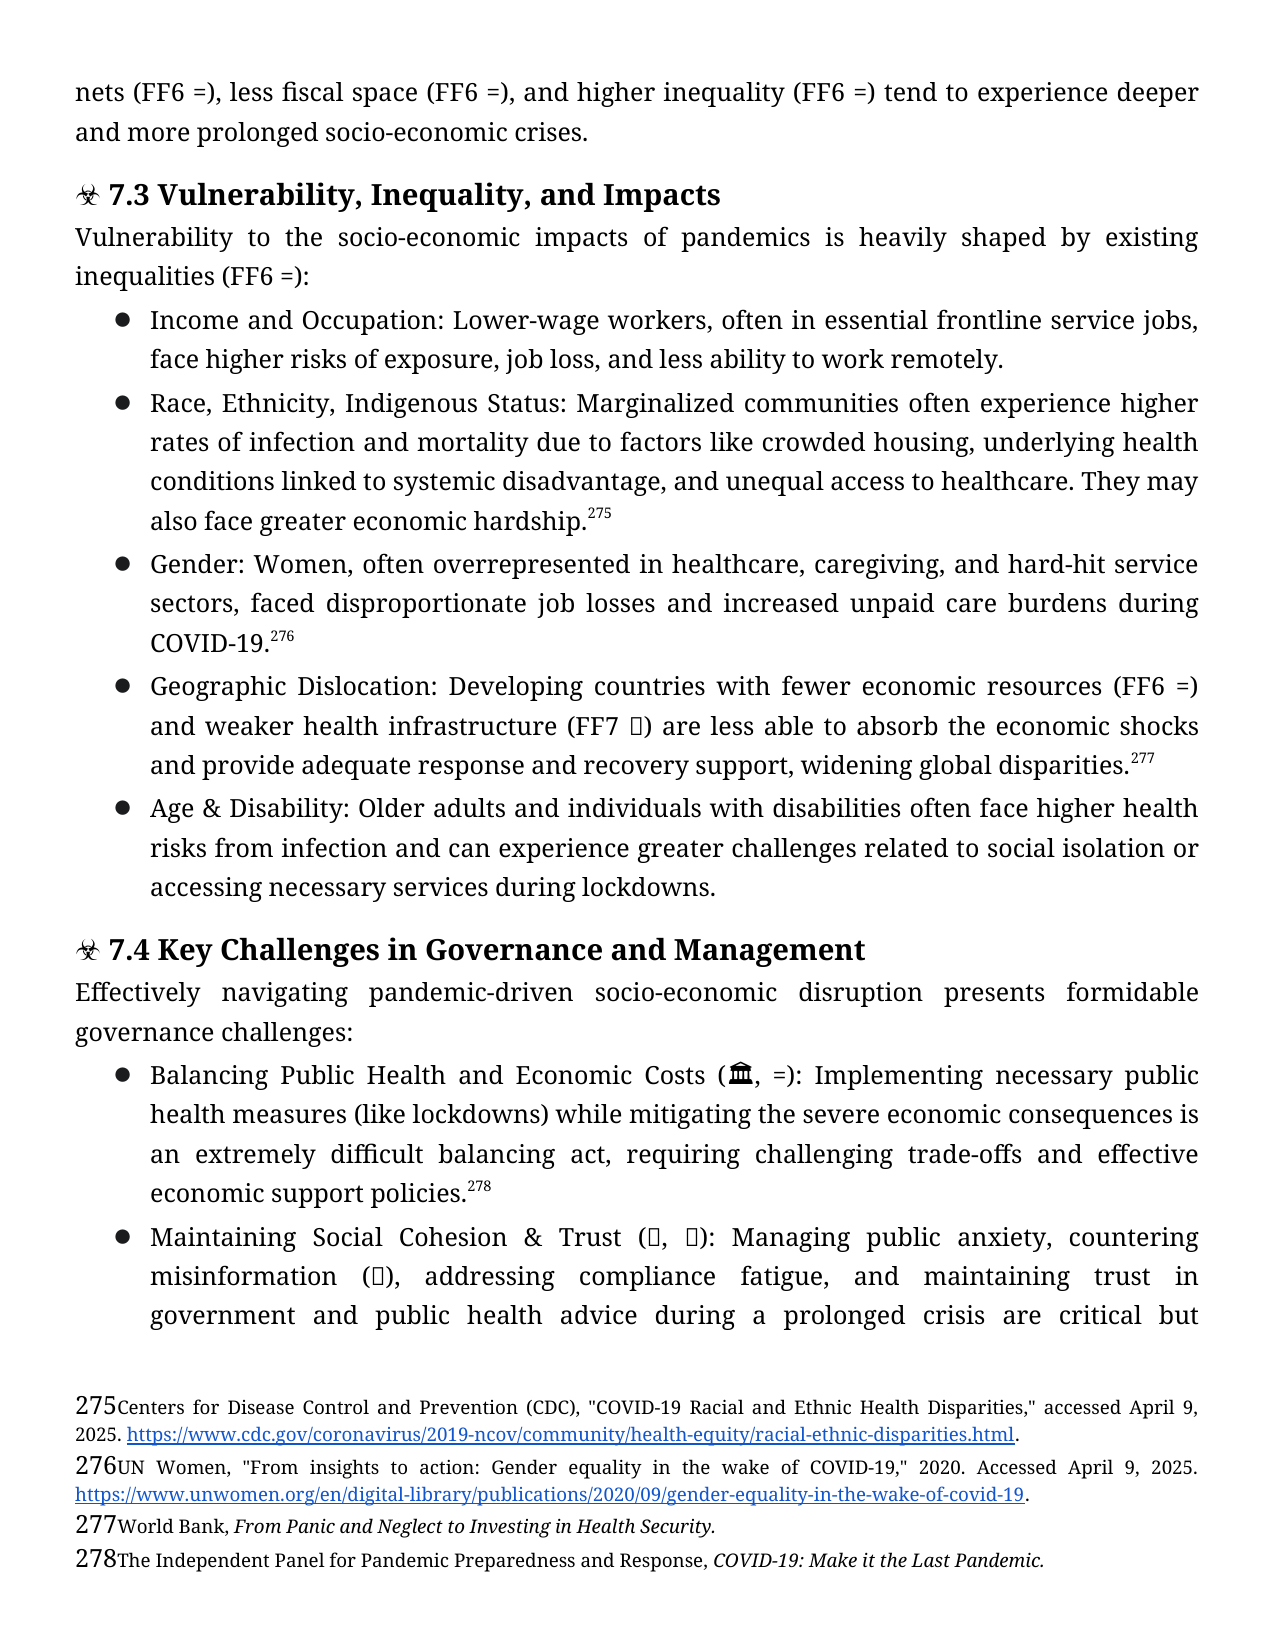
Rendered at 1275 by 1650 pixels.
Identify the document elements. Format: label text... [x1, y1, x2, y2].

list Centers for Disease Control and Prevention (CDC), "COVID-19 Racial and Ethnic Health Disparities," accessed April 9, 2025. https://www.cdc.gov/coronavirus/2019-ncov/community/health-equity/racial-ethnic-disparities.html. [75, 1388, 1200, 1447]
list Maintaining Social Cohesion & Trust (🤝, 🧠): Managing public anxiety, countering misinformation (📀), addressing compliance fatigue, and maintaining trust in government and public health advice during a prolonged crisis are critical but [112, 1214, 1200, 1332]
subtitle ☣️ 7.4 Key Challenges in Governance and Management [75, 929, 1200, 969]
subtitle ☣️ 7.3 Vulnerability, Inequality, and Impacts [75, 174, 1200, 214]
list UN Women, "From insights to action: Gender equality in the wake of COVID-19," 2020. Accessed April 9, 2025. https://www.unwomen.org/en/digital-library/publications/2020/09/gender-equality-in-the-wake-of-covid-19. [75, 1447, 1200, 1507]
list Age & Disability: Older adults and individuals with disabilities often face higher health risks from infection and can experience greater challenges related to social isolation or accessing necessary services during lockdowns. [112, 786, 1200, 903]
text Effectively navigating pandemic-driven socio-economic disruption presents formidable governance challenges: [75, 975, 1200, 1048]
list Balancing Public Health and Economic Costs (🏛️, =): Implementing necessary public health measures (like lockdowns) while mitigating the severe economic consequences is an extremely difficult balancing act, requiring challenging trade-offs and effective economic support policies. [112, 1053, 1200, 1209]
list Geographic Dislocation: Developing countries with fewer economic resources (FF6 =) and weaker health infrastructure (FF7 🔌) are less able to absorb the economic shocks and provide adequate response and recovery support, widening global disparities. [112, 664, 1200, 781]
list World Bank, From Panic and Neglect to Investing in Health Security. [75, 1507, 1200, 1541]
list Gender: Women, often overrepresented in healthcare, caregiving, and hard-hit service sectors, faced disproportionate job losses and increased unpaid care burdens during COVID-19. [112, 542, 1200, 659]
text Vulnerability to the socio-economic impacts of pandemics is heavily shaped by existing inequalities (FF6 =): [75, 220, 1200, 293]
text nets (FF6 =), less fiscal space (FF6 =), and higher inequality (FF6 =) tend to experience deeper and more prolonged socio-economic crises. [75, 75, 1200, 148]
list Race, Ethnicity, Indigenous Status: Marginalized communities often experience higher rates of infection and mortality due to factors like crowded housing, underlying health conditions linked to systemic disadvantage, and unequal access to healthcare. They may also face greater economic hardship. [112, 381, 1200, 537]
list Income and Occupation: Lower-wage workers, often in essential frontline service jobs, face higher risks of exposure, job loss, and less ability to work remotely. [112, 298, 1200, 376]
list The Independent Panel for Pandemic Preparedness and Response, COVID-19: Make it the Last Pandemic. [75, 1541, 1200, 1575]
